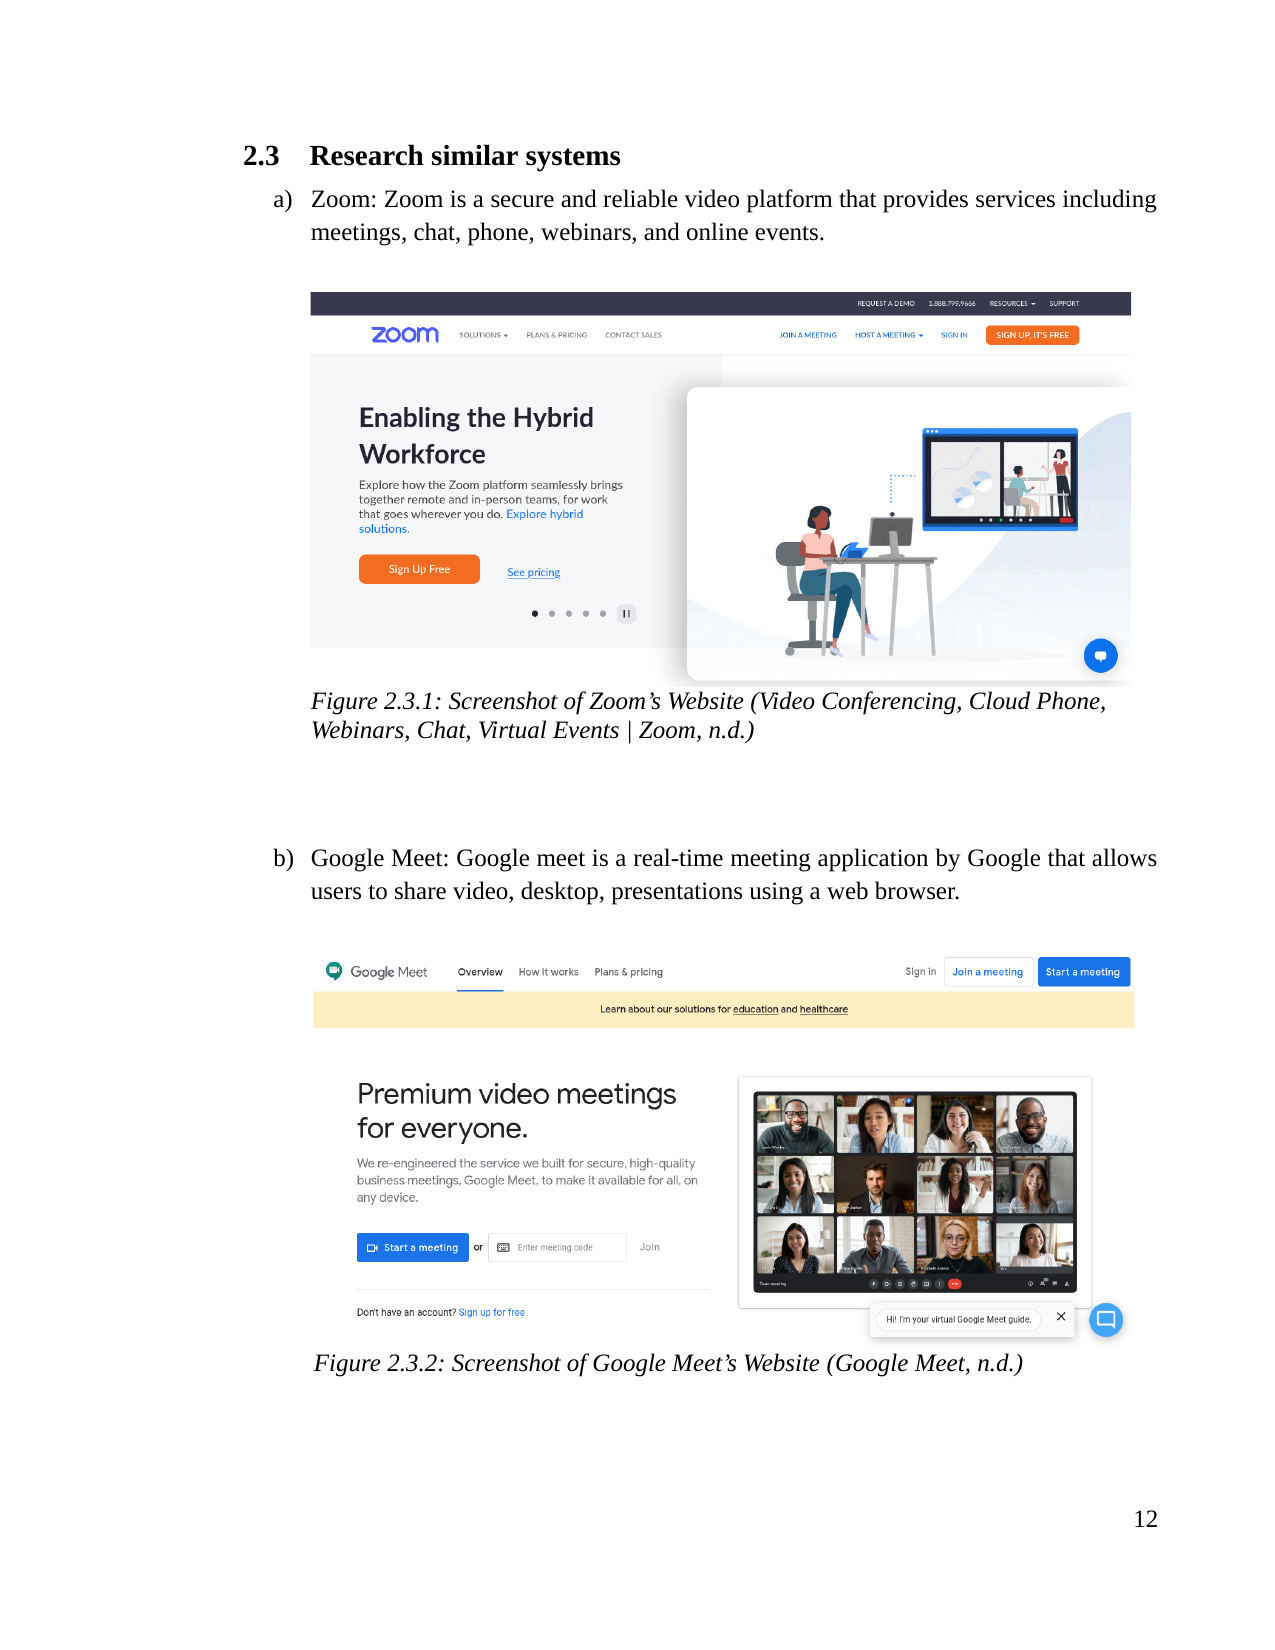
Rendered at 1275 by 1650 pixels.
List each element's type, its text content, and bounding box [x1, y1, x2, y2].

list Zoom: Zoom is a secure and reliable video platform that provides services including meetings, chat, phone, webinars, and online events. [273, 184, 1158, 246]
subtitle Research similar systems [236, 138, 1158, 171]
picture [310, 292, 1132, 687]
picture [313, 952, 1135, 1349]
list Google Meet: Google meet is a real-time meeting application by Google that allows users to share video, desktop, presentations using a web browser. [273, 843, 1158, 905]
text Figure 2.3.2: Screenshot of Google Meet’s Website (Google Meet, n.d.) [314, 1349, 1134, 1377]
text Figure 2.3.1: Screenshot of Zoom’s Website (Video Conferencing, Cloud Phone, Webinars, Chat, Virtual Events | Zoom, n.d.) [311, 687, 1131, 744]
